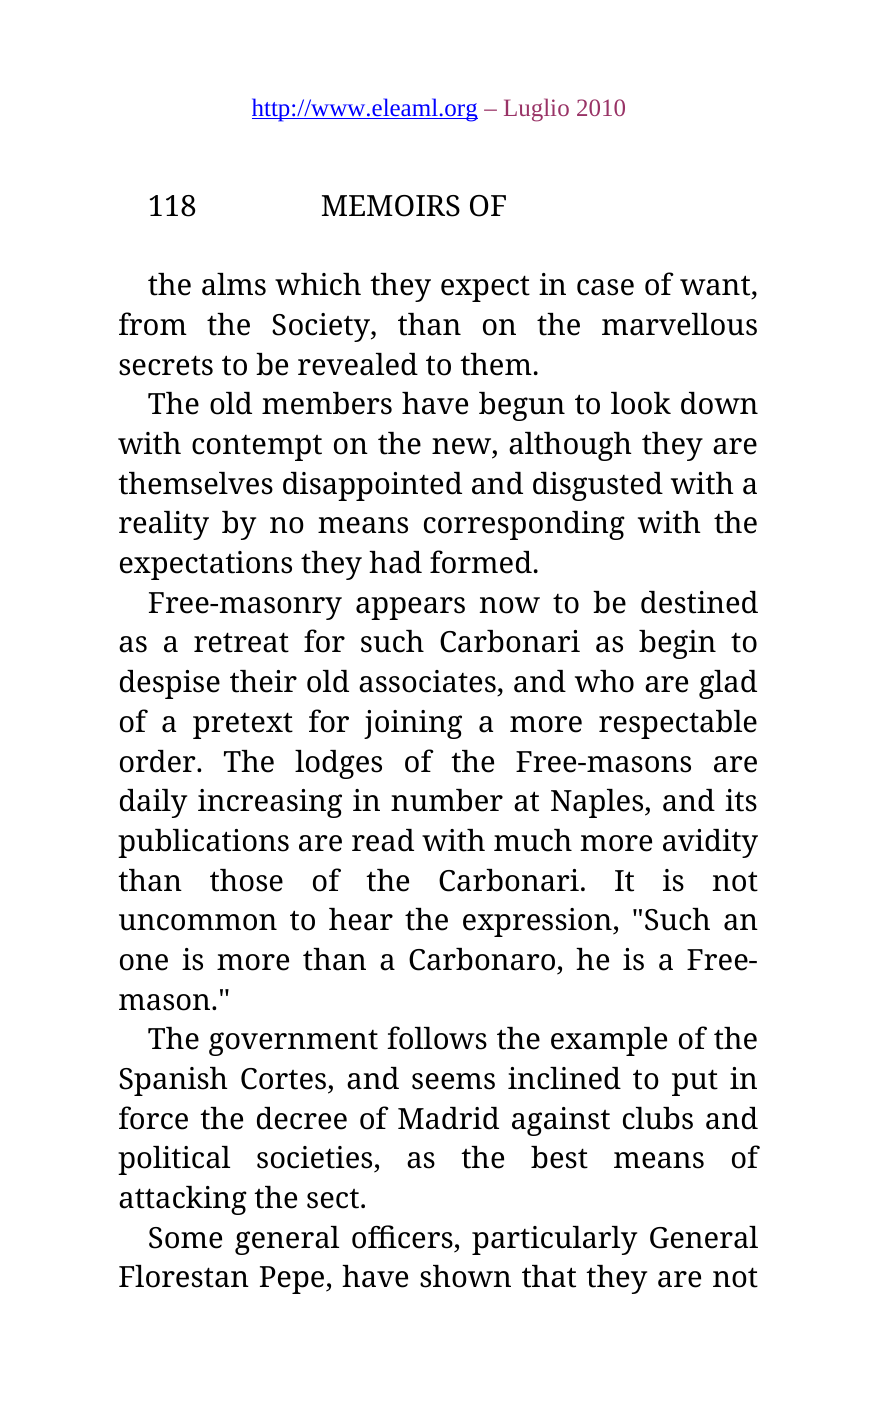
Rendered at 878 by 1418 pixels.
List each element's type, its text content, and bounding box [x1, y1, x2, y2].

text Some general officers, particularly General Florestan Pepe, have shown that they are not [118, 1217, 759, 1296]
text 118 MEMOIRS OF [118, 185, 759, 225]
text the alms which they expect in case of want, from the Society, than on the marvellous secrets to be revealed to them. [118, 264, 759, 384]
text Free-masonry appears now to be destined as a retreat for such Carbonari as begin to despise their old associates, and who are glad of a pretext for joining a more respectable order. The lodges of the Free-masons are daily increasing in number at Naples, and its publications are read with much more avidity than those of the Carbonari. It is not uncommon to hear the expression, "Such an one is more than a Carbonaro, he is a Free-mason." [118, 582, 759, 1019]
text The old members have begun to look down with contempt on the new, although they are themselves disappointed and disgusted with a reality by no means corresponding with the expectations they had formed. [118, 384, 759, 582]
text The government follows the example of the Spanish Cortes, and seems inclined to put in force the decree of Madrid against clubs and political societies, as the best means of attacking the sect. [118, 1019, 759, 1217]
